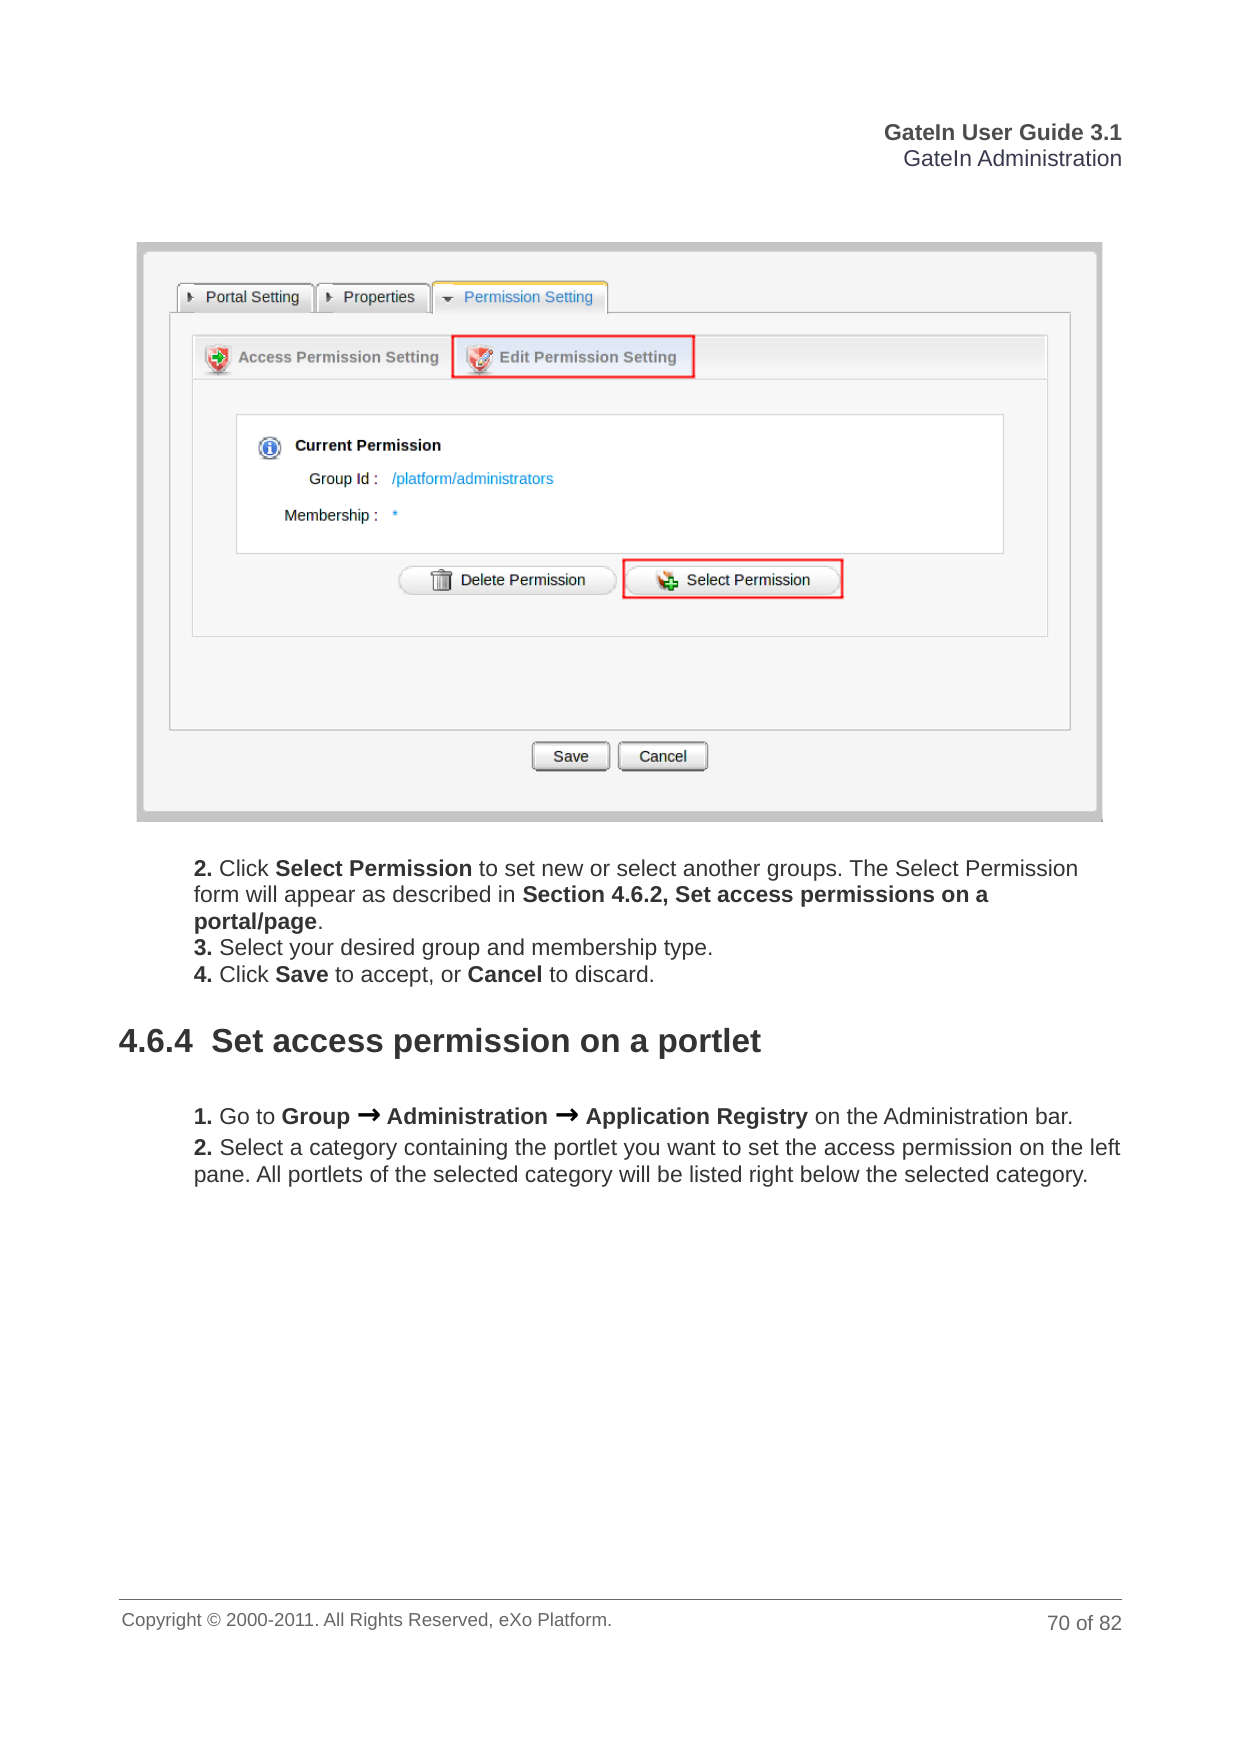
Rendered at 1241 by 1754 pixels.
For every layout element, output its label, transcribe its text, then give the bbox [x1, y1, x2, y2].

list 1. Go to Group → Administration → Application Registry on the Administration bar. [156, 1093, 1122, 1133]
list 3. Select your desired group and membership type. [156, 934, 1122, 961]
picture [136, 242, 1103, 822]
list 2. Select a category containing the portlet you want to set the access permission on the left pane. All portlets of the selected category will be listed right below the selected category. [156, 1134, 1122, 1187]
list 4. Click Save to accept, or Cancel to discard. [156, 961, 1122, 987]
list 2. Click Select Permission to set new or select another groups. The Select Permission form will appear as described in Section 4.6.2, Set access permissions on a portal/page. [156, 855, 1122, 934]
subtitle Set access permission on a portlet [118, 1021, 1122, 1059]
